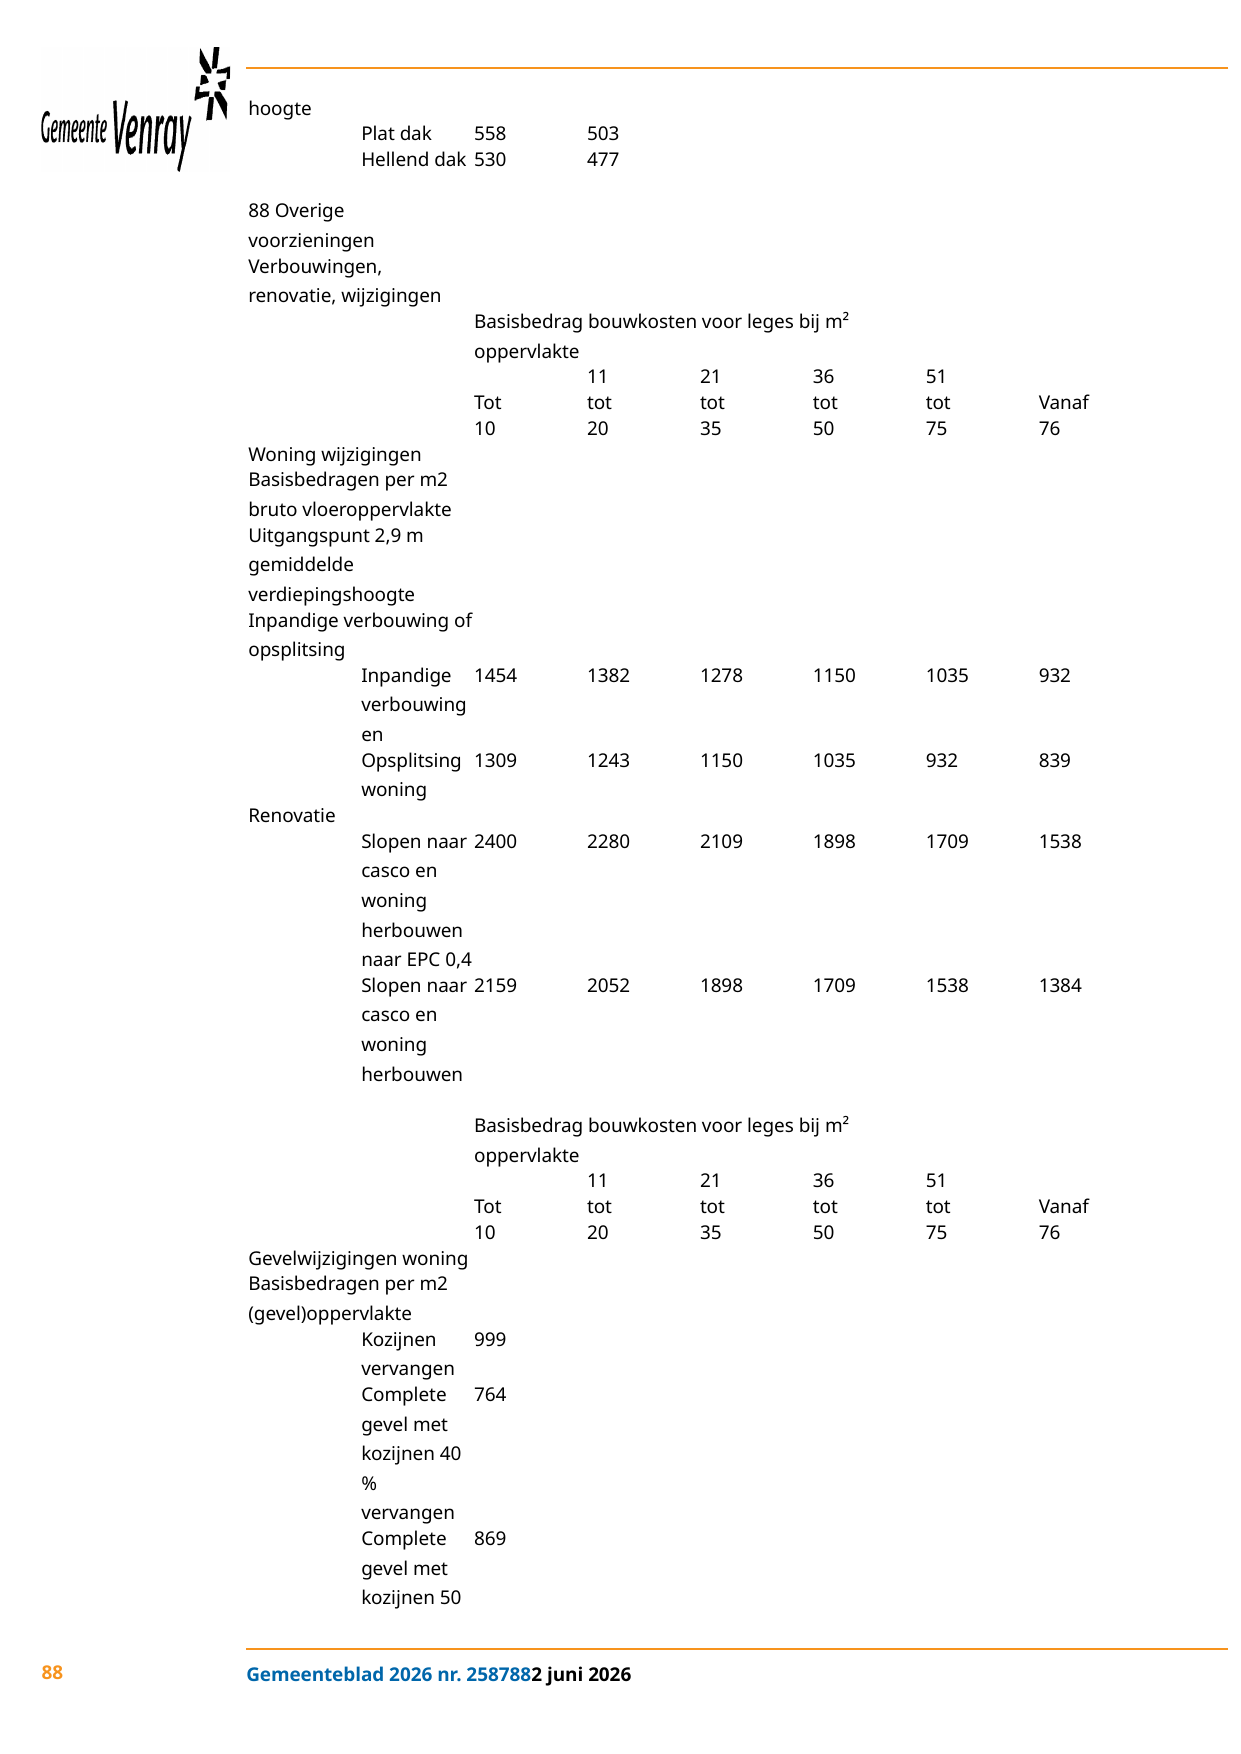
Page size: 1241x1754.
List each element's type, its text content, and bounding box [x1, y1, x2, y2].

table_cell [700, 1271, 813, 1326]
table_cell 1538 [926, 972, 1038, 1087]
table_cell [587, 607, 700, 662]
table_cell 2280 [587, 828, 700, 972]
table_cell 1382 [587, 662, 700, 747]
table_cell [813, 121, 926, 146]
table_cell 1035 [926, 662, 1038, 747]
table_cell [926, 172, 1038, 198]
table_cell 11 [587, 364, 700, 389]
table_cell Gevelwijzigingen woning [248, 1245, 474, 1271]
table_cell [926, 1271, 1038, 1326]
table_cell [813, 467, 926, 522]
table_cell 50 [813, 415, 926, 441]
table_cell [361, 1168, 474, 1193]
table_cell [700, 1525, 813, 1610]
table_cell [361, 1087, 474, 1112]
table_cell [248, 1525, 361, 1610]
table_cell [587, 1271, 700, 1326]
table_cell [700, 607, 813, 662]
table_cell tot [813, 1193, 926, 1219]
table_cell [248, 1087, 361, 1112]
table_cell [248, 308, 361, 364]
table_cell [587, 1326, 700, 1381]
table_cell Woning wijzigingen [248, 441, 474, 467]
table_cell Basisbedragen per m2 (gevel)oppervlakte [248, 1271, 474, 1326]
table_cell [474, 467, 587, 522]
table_cell [361, 1112, 474, 1168]
table_cell [813, 607, 926, 662]
table_cell 21 [700, 1168, 813, 1193]
table_cell [474, 1271, 587, 1326]
table_cell [700, 802, 813, 828]
table_cell 558 [474, 121, 587, 146]
table_cell [1039, 1087, 1152, 1112]
table_cell Basisbedrag bouwkosten voor leges bij m² oppervlakte [474, 1112, 926, 1168]
table_cell [813, 198, 926, 253]
table_cell 35 [700, 415, 813, 441]
table_cell [474, 253, 587, 308]
table_cell 2159 [474, 972, 587, 1087]
table_cell [813, 146, 926, 172]
table_cell [926, 121, 1038, 146]
table_cell 530 [474, 146, 587, 172]
table_cell [700, 253, 813, 308]
table_cell 2109 [700, 828, 813, 972]
table_cell 764 [474, 1381, 587, 1525]
table_cell Hellend dak [361, 146, 474, 172]
table_cell [700, 467, 813, 522]
table_cell 51 [926, 364, 1038, 389]
table_cell [926, 95, 1038, 121]
table_cell [926, 1525, 1038, 1610]
table_cell 75 [926, 1219, 1038, 1245]
table_cell 20 [587, 1219, 700, 1245]
table_cell 36 [813, 1168, 926, 1193]
table_cell [813, 1326, 926, 1381]
table_cell [926, 1087, 1038, 1112]
table_cell [361, 364, 474, 389]
table_cell [474, 172, 587, 198]
table_cell [813, 522, 926, 607]
table_cell [361, 1219, 474, 1245]
table_cell [813, 1245, 926, 1271]
table_cell [587, 172, 700, 198]
table_cell Inpandige verbouwing of opsplitsing [248, 607, 474, 662]
table_cell Basisbedrag bouwkosten voor leges bij m² oppervlakte [474, 308, 926, 364]
table_cell 1898 [700, 972, 813, 1087]
table_cell [926, 253, 1038, 308]
table_cell [361, 802, 474, 828]
table_cell 11 [587, 1168, 700, 1193]
table_cell [700, 1326, 813, 1381]
table_cell [926, 1112, 1038, 1168]
table_cell 1150 [813, 662, 926, 747]
table_cell [1039, 146, 1152, 172]
table_cell [248, 1168, 361, 1193]
picture [41, 47, 231, 172]
table_cell [248, 1112, 361, 1168]
table_cell [926, 1326, 1038, 1381]
table_cell Slopen naar casco en woning herbouwen naar EPC 0,4 [361, 828, 474, 972]
table_cell tot [926, 1193, 1038, 1219]
table_cell [587, 1087, 700, 1112]
table_cell tot [926, 389, 1038, 415]
table_cell [248, 121, 361, 146]
table_cell Opsplitsing woning [361, 747, 474, 802]
table_cell 21 [700, 364, 813, 389]
table_cell [813, 1087, 926, 1112]
table_cell [700, 146, 813, 172]
table_cell [587, 253, 700, 308]
table_cell [361, 308, 474, 364]
table_cell [1039, 172, 1152, 198]
table_cell [361, 389, 474, 415]
table_cell [813, 253, 926, 308]
table_cell 1150 [700, 747, 813, 802]
table_cell [1039, 1168, 1152, 1193]
table_cell [813, 1525, 926, 1610]
table_cell [587, 1381, 700, 1525]
table_cell [587, 441, 700, 467]
table_cell [1039, 1381, 1152, 1525]
table_cell Uitgangspunt 2,9 m gemiddelde verdiepingshoogte [248, 522, 474, 607]
table_cell [1039, 364, 1152, 389]
table_cell [248, 972, 361, 1087]
table_cell 1278 [700, 662, 813, 747]
table_cell [474, 95, 587, 121]
table_cell [474, 1168, 587, 1193]
table_cell tot [587, 389, 700, 415]
table_cell [248, 1381, 361, 1525]
table_cell tot [700, 389, 813, 415]
table_cell [248, 1219, 361, 1245]
table_cell 51 [926, 1168, 1038, 1193]
table_cell Basisbedragen per m2 bruto vloeroppervlakte [248, 467, 474, 522]
table_cell [700, 522, 813, 607]
table_cell hoogte [248, 95, 474, 121]
table_cell 1898 [813, 828, 926, 972]
table_cell [1039, 121, 1152, 146]
table_cell [248, 389, 361, 415]
table_cell [1039, 1112, 1152, 1168]
table_cell [1039, 95, 1152, 121]
table_cell [361, 415, 474, 441]
table_cell [474, 1245, 587, 1271]
table_cell 503 [587, 121, 700, 146]
table_cell [248, 828, 361, 972]
table_cell [926, 607, 1038, 662]
table_cell 10 [474, 1219, 587, 1245]
table_cell Complete gevel met kozijnen 50 [361, 1525, 474, 1610]
table_cell [926, 198, 1038, 253]
table_cell [1039, 198, 1152, 253]
table_cell 1035 [813, 747, 926, 802]
table_cell [813, 172, 926, 198]
table_cell 10 [474, 415, 587, 441]
table_cell Slopen naar casco en woning herbouwen [361, 972, 474, 1087]
table_cell Kozijnen vervangen [361, 1326, 474, 1381]
table_cell 20 [587, 415, 700, 441]
table_cell [1039, 441, 1152, 467]
table_cell [926, 441, 1038, 467]
table_cell [248, 1193, 361, 1219]
table_cell [474, 198, 587, 253]
table_cell [587, 198, 700, 253]
table_cell [700, 1245, 813, 1271]
table_cell [926, 1245, 1038, 1271]
table_cell [813, 1271, 926, 1326]
table_cell 75 [926, 415, 1038, 441]
table_cell 1243 [587, 747, 700, 802]
table_cell [700, 121, 813, 146]
table_cell Vanaf [1039, 389, 1152, 415]
table_cell [587, 522, 700, 607]
table_cell 1709 [813, 972, 926, 1087]
table_cell [248, 415, 361, 441]
table_cell Plat dak [361, 121, 474, 146]
table_cell 1384 [1039, 972, 1152, 1087]
table_cell [926, 522, 1038, 607]
table_cell [1039, 607, 1152, 662]
table_cell [813, 441, 926, 467]
table_cell [700, 172, 813, 198]
table_cell 76 [1039, 415, 1152, 441]
table_cell [248, 662, 361, 747]
table_cell [700, 1087, 813, 1112]
table_cell Complete gevel met kozijnen 40 % vervangen [361, 1381, 474, 1525]
table_cell [587, 1525, 700, 1610]
table_cell Renovatie [248, 802, 361, 828]
table_cell [248, 146, 361, 172]
table_cell tot [587, 1193, 700, 1219]
table_cell 999 [474, 1326, 587, 1381]
table_cell 2052 [587, 972, 700, 1087]
table_cell [587, 467, 700, 522]
table_cell [700, 441, 813, 467]
table_cell 76 [1039, 1219, 1152, 1245]
table_cell [926, 1381, 1038, 1525]
table_cell [926, 146, 1038, 172]
table_cell [813, 802, 926, 828]
table_cell [1039, 1326, 1152, 1381]
table_cell 1709 [926, 828, 1038, 972]
table_cell [926, 802, 1038, 828]
table_cell Tot [474, 1193, 587, 1219]
table_cell 1309 [474, 747, 587, 802]
table_cell [813, 95, 926, 121]
table_cell [1039, 467, 1152, 522]
table_cell [1039, 253, 1152, 308]
table_cell [474, 1087, 587, 1112]
table_cell [474, 607, 587, 662]
table_cell [361, 172, 474, 198]
table_cell [813, 1381, 926, 1525]
table_cell Tot [474, 389, 587, 415]
table_cell [1039, 1271, 1152, 1326]
table_cell [587, 802, 700, 828]
table_cell [474, 802, 587, 828]
table_cell [700, 198, 813, 253]
table_cell [587, 95, 700, 121]
table_cell [1039, 1525, 1152, 1610]
table_cell [700, 95, 813, 121]
table_cell [1039, 802, 1152, 828]
table_cell Verbouwingen, renovatie, wijzigingen [248, 253, 474, 308]
table_cell 50 [813, 1219, 926, 1245]
table_cell 1454 [474, 662, 587, 747]
table_cell 1538 [1039, 828, 1152, 972]
table_cell 477 [587, 146, 700, 172]
table_cell [474, 441, 587, 467]
table_cell [248, 747, 361, 802]
table_cell [474, 364, 587, 389]
table_cell tot [813, 389, 926, 415]
table_cell 36 [813, 364, 926, 389]
table_cell [248, 364, 361, 389]
table_cell [474, 522, 587, 607]
table_cell [1039, 1245, 1152, 1271]
table_cell 932 [1039, 662, 1152, 747]
table_cell Vanaf [1039, 1193, 1152, 1219]
table_cell [700, 1381, 813, 1525]
table_cell [248, 1326, 361, 1381]
table_cell [1039, 308, 1152, 364]
table_cell 2400 [474, 828, 587, 972]
table_cell 932 [926, 747, 1038, 802]
table_cell [926, 308, 1038, 364]
table_cell 869 [474, 1525, 587, 1610]
table_cell tot [700, 1193, 813, 1219]
table_cell 35 [700, 1219, 813, 1245]
table_cell [361, 1193, 474, 1219]
table_cell [926, 467, 1038, 522]
table_cell [587, 1245, 700, 1271]
table_cell 88 Overige voorzieningen [248, 198, 474, 253]
table_cell [248, 172, 361, 198]
table_cell Inpandige verbouwingen [361, 662, 474, 747]
table_cell 839 [1039, 747, 1152, 802]
table_cell [1039, 522, 1152, 607]
